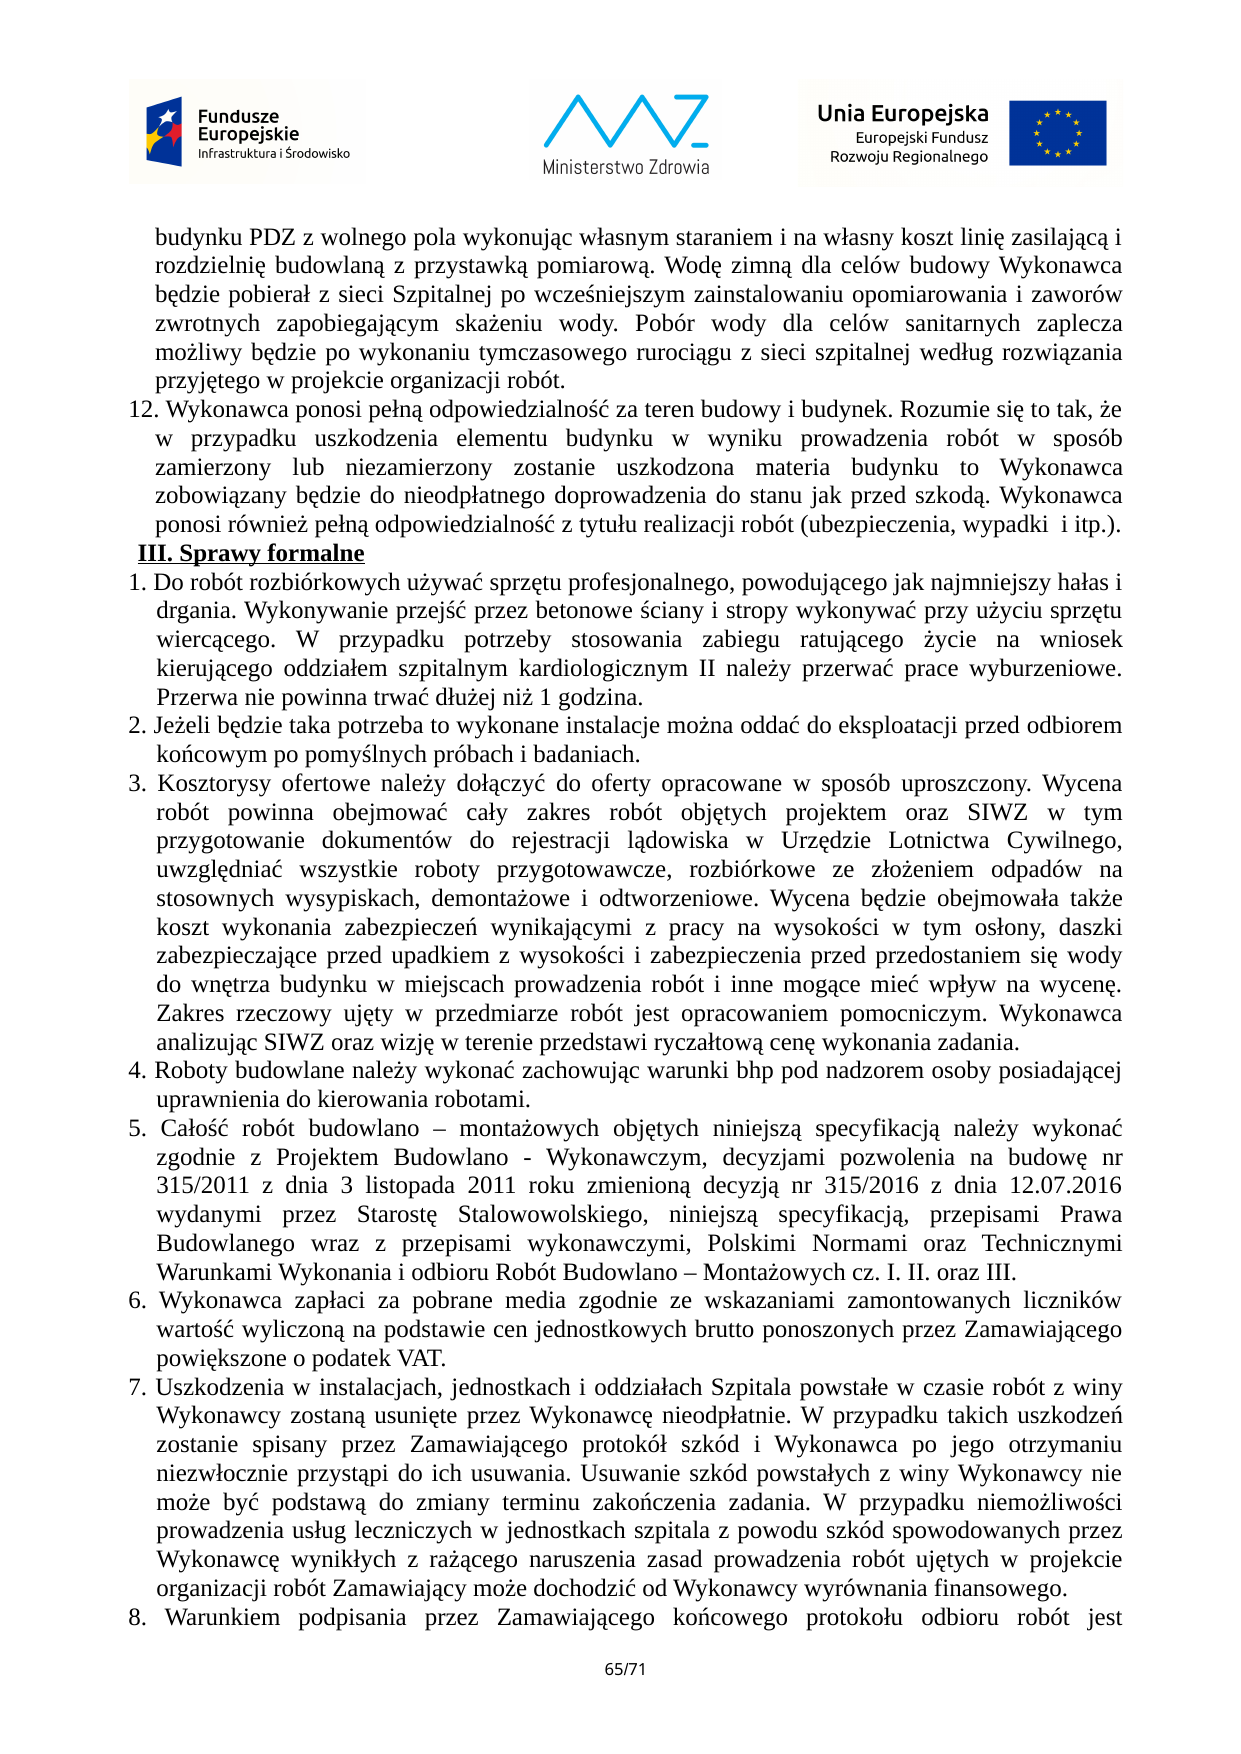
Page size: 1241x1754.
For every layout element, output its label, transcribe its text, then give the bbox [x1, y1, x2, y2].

text 1. Do robót rozbiórkowych używać sprzętu profesjonalnego, powodującego jak najmniejszy hałas i drgania. Wykonywanie przejść przez betonowe ściany i stropy wykonywać przy użyciu sprzętu wiercącego. W przypadku potrzeby stosowania zabiegu ratującego życie na wniosek kierującego oddziałem szpitalnym kardiologicznym II należy przerwać prace wyburzeniowe. Przerwa nie powinna trwać dłużej niż 1 godzina. [128, 567, 1123, 710]
text 8. Warunkiem podpisania przez Zamawiającego końcowego protokołu odbioru robót jest [128, 1602, 1123, 1630]
picture [129, 79, 367, 184]
text 3. Kosztorysy ofertowe należy dołączyć do oferty opracowane w sposób uproszczony. Wycena robót powinna obejmować cały zakres robót objętych projektem oraz SIWZ w tym przygotowanie dokumentów do rejestracji lądowiska w Urzędzie Lotnictwa Cywilnego, uwzględniać wszystkie roboty przygotowawcze, rozbiórkowe ze złożeniem odpadów na stosownych wysypiskach, demontażowe i odtworzeniowe. Wycena będzie obejmowała także koszt wykonania zabezpieczeń wynikającymi z pracy na wysokości w tym osłony, daszki zabezpieczające przed upadkiem z wysokości i zabezpieczenia przed przedostaniem się wody do wnętrza budynku w miejscach prowadzenia robót i inne mogące mieć wpływ na wycenę. Zakres rzeczowy ujęty w przedmiarze robót jest opracowaniem pomocniczym. Wykonawca analizując SIWZ oraz wizję w terenie przedstawi ryczałtową cenę wykonania zadania. [128, 768, 1123, 1055]
text 7. Uszkodzenia w instalacjach, jednostkach i oddziałach Szpitala powstałe w czasie robót z winy Wykonawcy zostaną usunięte przez Wykonawcę nieodpłatnie. W przypadku takich uszkodzeń zostanie spisany przez Zamawiającego protokół szkód i Wykonawca po jego otrzymaniu niezwłocznie przystąpi do ich usuwania. Usuwanie szkód powstałych z winy Wykonawcy nie może być podstawą do zmiany terminu zakończenia zadania. W przypadku niemożliwości prowadzenia usług leczniczych w jednostkach szpitala z powodu szkód spowodowanych przez Wykonawcę wynikłych z rażącego naruszenia zasad prowadzenia robót ujętych w projekcie organizacji robót Zamawiający może dochodzić od Wykonawcy wyrównania finansowego. [128, 1372, 1123, 1602]
text 4. Roboty budowlane należy wykonać zachowując warunki bhp pod nadzorem osoby posiadającej uprawnienia do kierowania robotami. [128, 1055, 1123, 1113]
picture [797, 79, 1124, 187]
picture [529, 79, 723, 180]
text 5. Całość robót budowlano – montażowych objętych niniejszą specyfikacją należy wykonać zgodnie z Projektem Budowlano - Wykonawczym, decyzjami pozwolenia na budowę nr 315/2011 z dnia 3 listopada 2011 roku zmienioną decyzją nr 315/2016 z dnia 12.07.2016 wydanymi przez Starostę Stalowowolskiego, niniejszą specyfikacją, przepisami Prawa Budowlanego wraz z przepisami wykonawczymi, Polskimi Normami oraz Technicznymi Warunkami Wykonania i odbioru Robót Budowlano – Montażowych cz. I. II. oraz III. [128, 1113, 1123, 1285]
text III. Sprawy formalne [70, 538, 1123, 567]
text 12. Wykonawca ponosi pełną odpowiedzialność za teren budowy i budynek. Rozumie się to tak, że w przypadku uszkodzenia elementu budynku w wyniku prowadzenia robót w sposób zamierzony lub niezamierzony zostanie uszkodzona materia budynku to Wykonawca zobowiązany będzie do nieodpłatnego doprowadzenia do stanu jak przed szkodą. Wykonawca ponosi również pełną odpowiedzialność z tytułu realizacji robót (ubezpieczenia, wypadki i itp.). [128, 394, 1123, 538]
text 6. Wykonawca zapłaci za pobrane media zgodnie ze wskazaniami zamontowanych liczników wartość wyliczoną na podstawie cen jednostkowych brutto ponoszonych przez Zamawiającego powiększone o podatek VAT. [128, 1285, 1123, 1372]
text budynku PDZ z wolnego pola wykonując własnym staraniem i na własny koszt linię zasilającą i rozdzielnię budowlaną z przystawką pomiarową. Wodę zimną dla celów budowy Wykonawca będzie pobierał z sieci Szpitalnej po wcześniejszym zainstalowaniu opomiarowania i zaworów zwrotnych zapobiegającym skażeniu wody. Pobór wody dla celów sanitarnych zaplecza możliwy będzie po wykonaniu tymczasowego rurociągu z sieci szpitalnej według rozwiązania przyjętego w projekcie organizacji robót. [128, 222, 1123, 394]
text 2. Jeżeli będzie taka potrzeba to wykonane instalacje można oddać do eksploatacji przed odbiorem końcowym po pomyślnych próbach i badaniach. [128, 710, 1123, 768]
